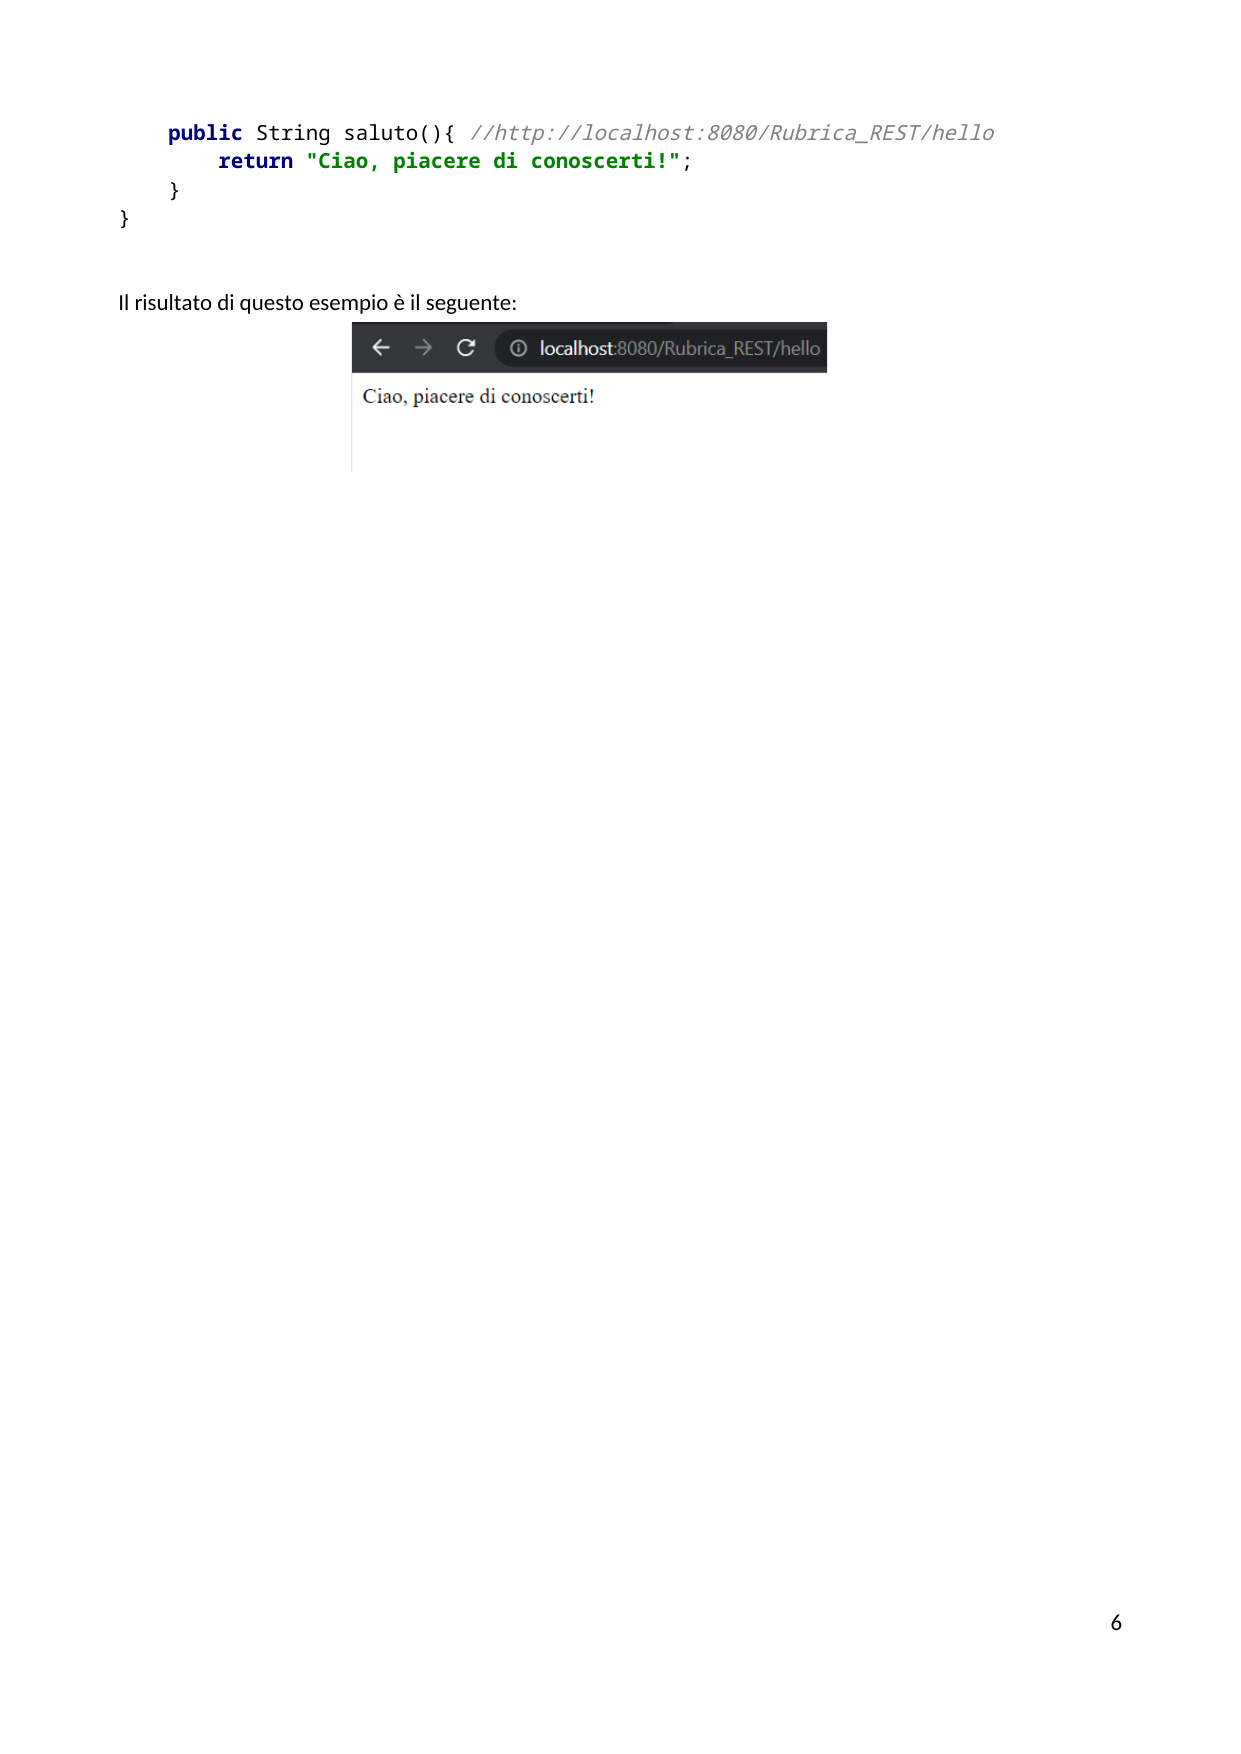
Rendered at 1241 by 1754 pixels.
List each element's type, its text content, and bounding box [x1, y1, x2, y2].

picture [351, 322, 828, 472]
text public String saluto(){ //http://localhost:8080/Rubrica_REST/hello return "Ciao, piacere di conoscerti!"; } } [118, 118, 1122, 232]
text Il risultato di questo esempio è il seguente: [118, 288, 1122, 316]
